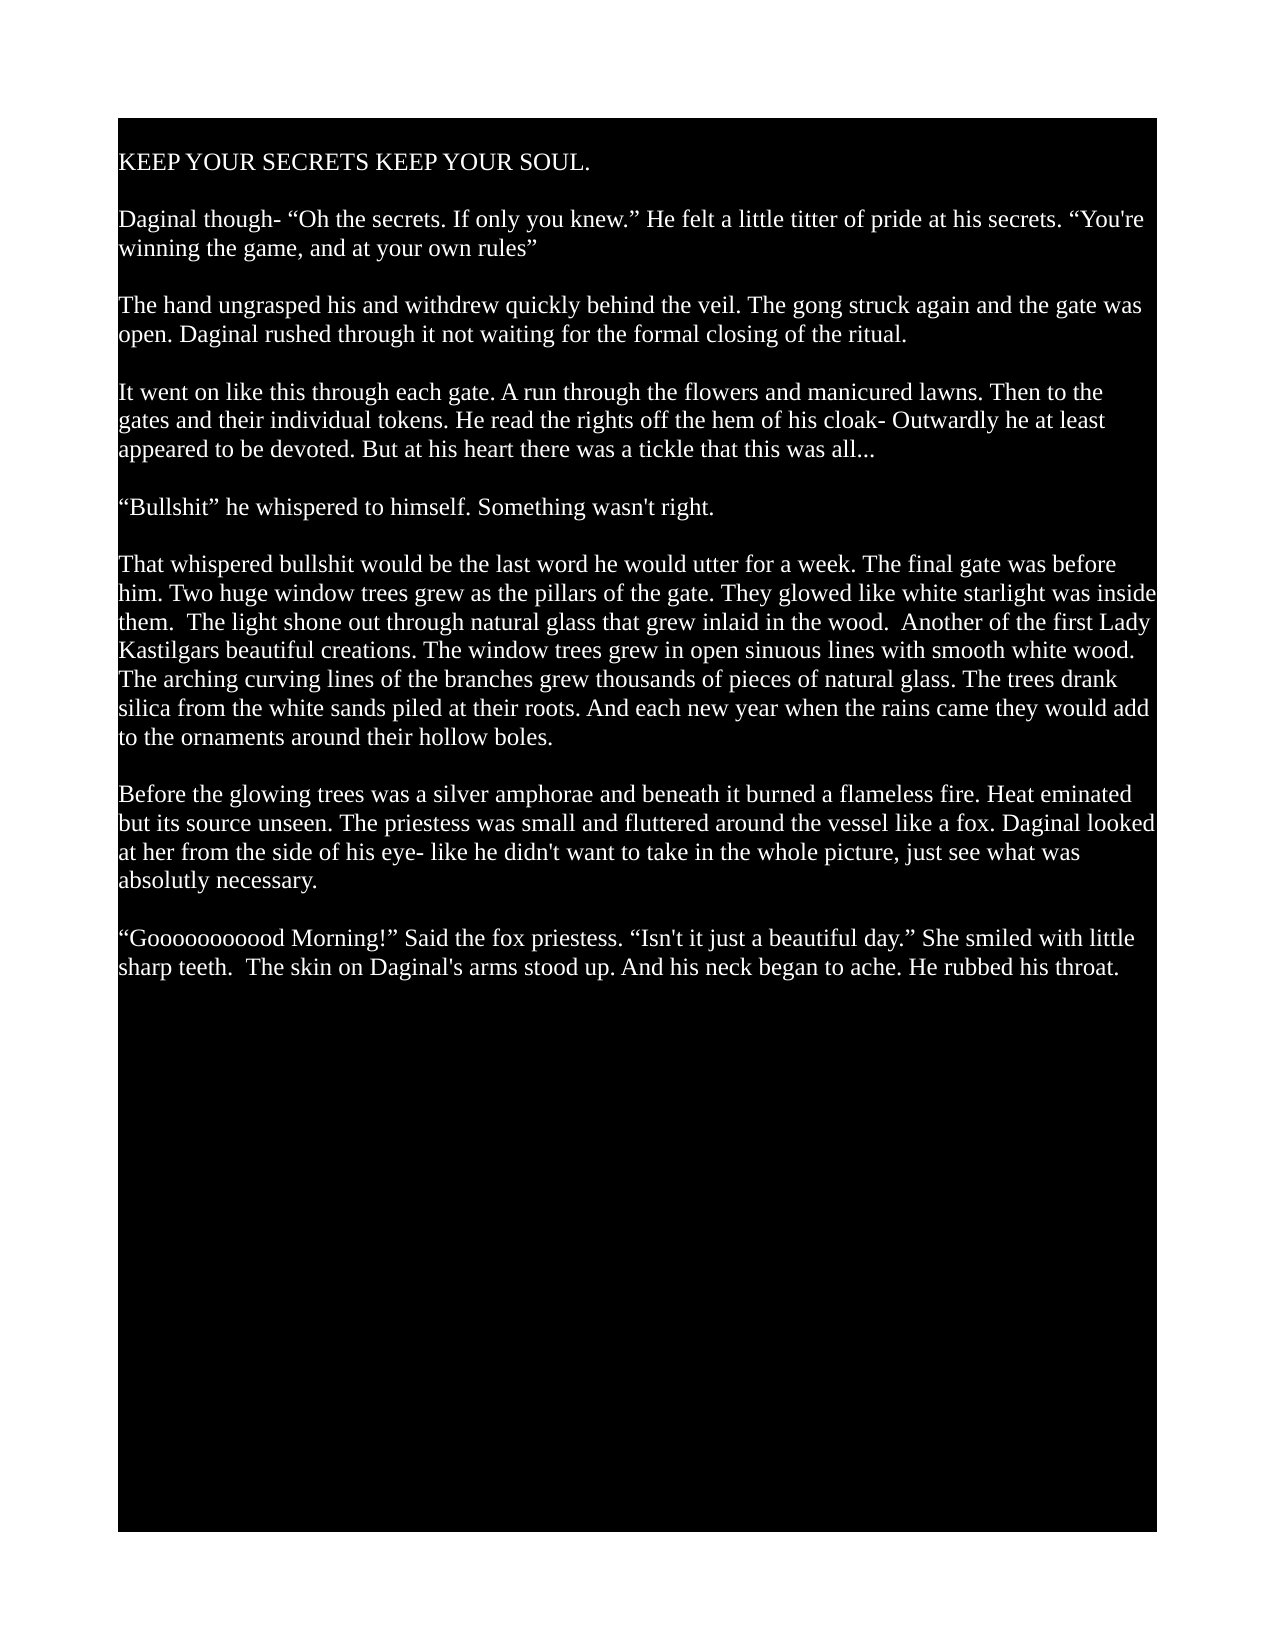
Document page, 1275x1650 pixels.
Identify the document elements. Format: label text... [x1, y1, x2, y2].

text “Bullshit” he whispered to himself. Something wasn't right. [118, 492, 1157, 521]
text It went on like this through each gate. A run through the flowers and manicured lawns. Then to the gates and their individual tokens. He read the rights off the hem of his cloak- Outwardly he at least appeared to be devoted. But at his heart there was a tickle that this was all... [118, 377, 1157, 463]
text KEEP YOUR SECRETS KEEP YOUR SOUL. [118, 118, 1157, 176]
text The hand ungrasped his and withdrew quickly behind the veil. The gong struck again and the gate was open. Daginal rushed through it not waiting for the formal closing of the ritual. [118, 291, 1157, 348]
text Before the glowing trees was a silver amphorae and beneath it burned a flameless fire. Heat eminated but its source unseen. The priestess was small and fluttered around the vessel like a fox. Daginal looked at her from the side of his eye- like he didn't want to take in the whole picture, just see what was absolutly necessary. “Gooooooooood Morning!” Said the fox priestess. “Isn't it just a beautiful day.” She smiled with little sharp teeth. The skin on Daginal's arms stood up. And his neck began to ache. He rubbed his throat. [118, 779, 1157, 981]
text Daginal though- “Oh the secrets. If only you knew.” He felt a little titter of pride at his secrets. “You're winning the game, and at your own rules” [118, 204, 1157, 262]
text That whispered bullshit would be the last word he would utter for a week. The final gate was before him. Two huge window trees grew as the pillars of the gate. They glowed like white starlight was inside them. The light shone out through natural glass that grew inlaid in the wood. Another of the first Lady Kastilgars beautiful creations. The window trees grew in open sinuous lines with smooth white wood. The arching curving lines of the branches grew thousands of pieces of natural glass. The trees drank silica from the white sands piled at their roots. And each new year when the rains came they would add to the ornaments around their hollow boles. [118, 549, 1157, 751]
